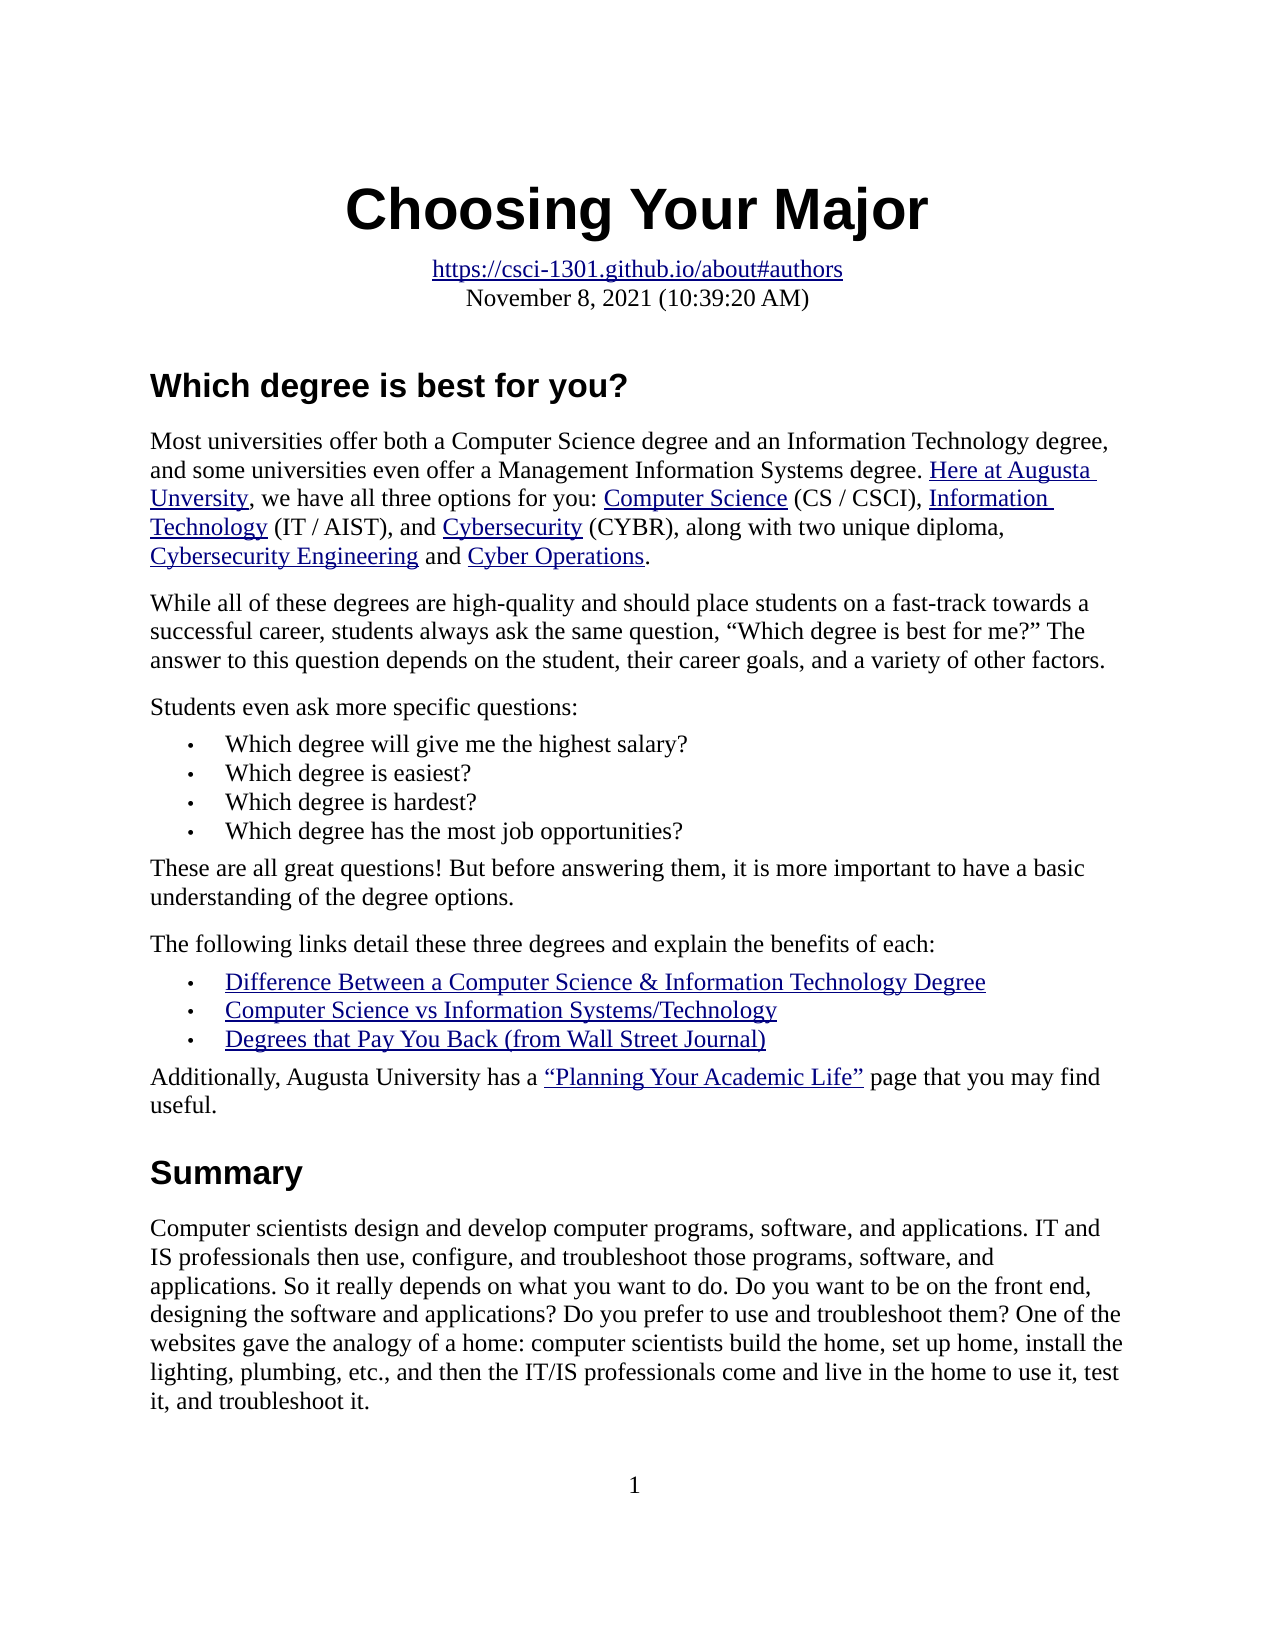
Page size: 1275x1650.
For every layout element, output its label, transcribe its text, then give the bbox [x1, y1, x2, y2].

text Additionally, Augusta University has a “Planning Your Academic Life” page that you may find useful. [150, 1062, 1125, 1119]
subtitle Summary [150, 1153, 1125, 1192]
list Which degree is easiest? [187, 758, 1125, 787]
list Which degree is hardest? [187, 787, 1125, 816]
list Difference Between a Computer Science & Information Technology Degree [187, 967, 1125, 995]
text Most universities offer both a Computer Science degree and an Information Technology degree, and some universities even offer a Management Information Systems degree. Here at Augusta Unversity, we have all three options for you: Computer Science (CS / CSCI), Information Technology (IT / AIST), and Cybersecurity (CYBR), along with two unique diploma, Cybersecurity Engineering and Cyber Operations. [150, 426, 1125, 570]
text The following links detail these three degrees and explain the benefits of each: [150, 929, 1125, 958]
list Degrees that Pay You Back (from Wall Street Journal) [187, 1024, 1125, 1053]
list Computer Science vs Information Systems/Technology [187, 995, 1125, 1024]
text While all of these degrees are high-quality and should place students on a fast-track towards a successful career, students always ask the same question, “Which degree is best for me?” The answer to this question depends on the student, their career goals, and a variety of other factors. [150, 588, 1125, 674]
text November 8, 2021 (10:39:20 AM) [150, 283, 1125, 312]
text These are all great questions! But before answering them, it is more important to have a basic understanding of the degree options. [150, 853, 1125, 911]
list Which degree has the most job opportunities? [187, 816, 1125, 844]
text https://csci-1301.github.io/about#authors [150, 254, 1125, 283]
title Choosing Your Major [150, 175, 1125, 242]
text Students even ask more specific questions: [150, 692, 1125, 721]
subtitle Which degree is best for you? [150, 366, 1125, 404]
list Which degree will give me the highest salary? [187, 729, 1125, 758]
text Computer scientists design and develop computer programs, software, and applications. IT and IS professionals then use, configure, and troubleshoot those programs, software, and applications. So it really depends on what you want to do. Do you want to be on the front end, designing the software and applications? Do you prefer to use and troubleshoot them? One of the websites gave the analogy of a home: computer scientists build the home, set up home, install the lighting, plumbing, etc., and then the IT/IS professionals come and live in the home to use it, test it, and troubleshoot it. [150, 1213, 1125, 1414]
